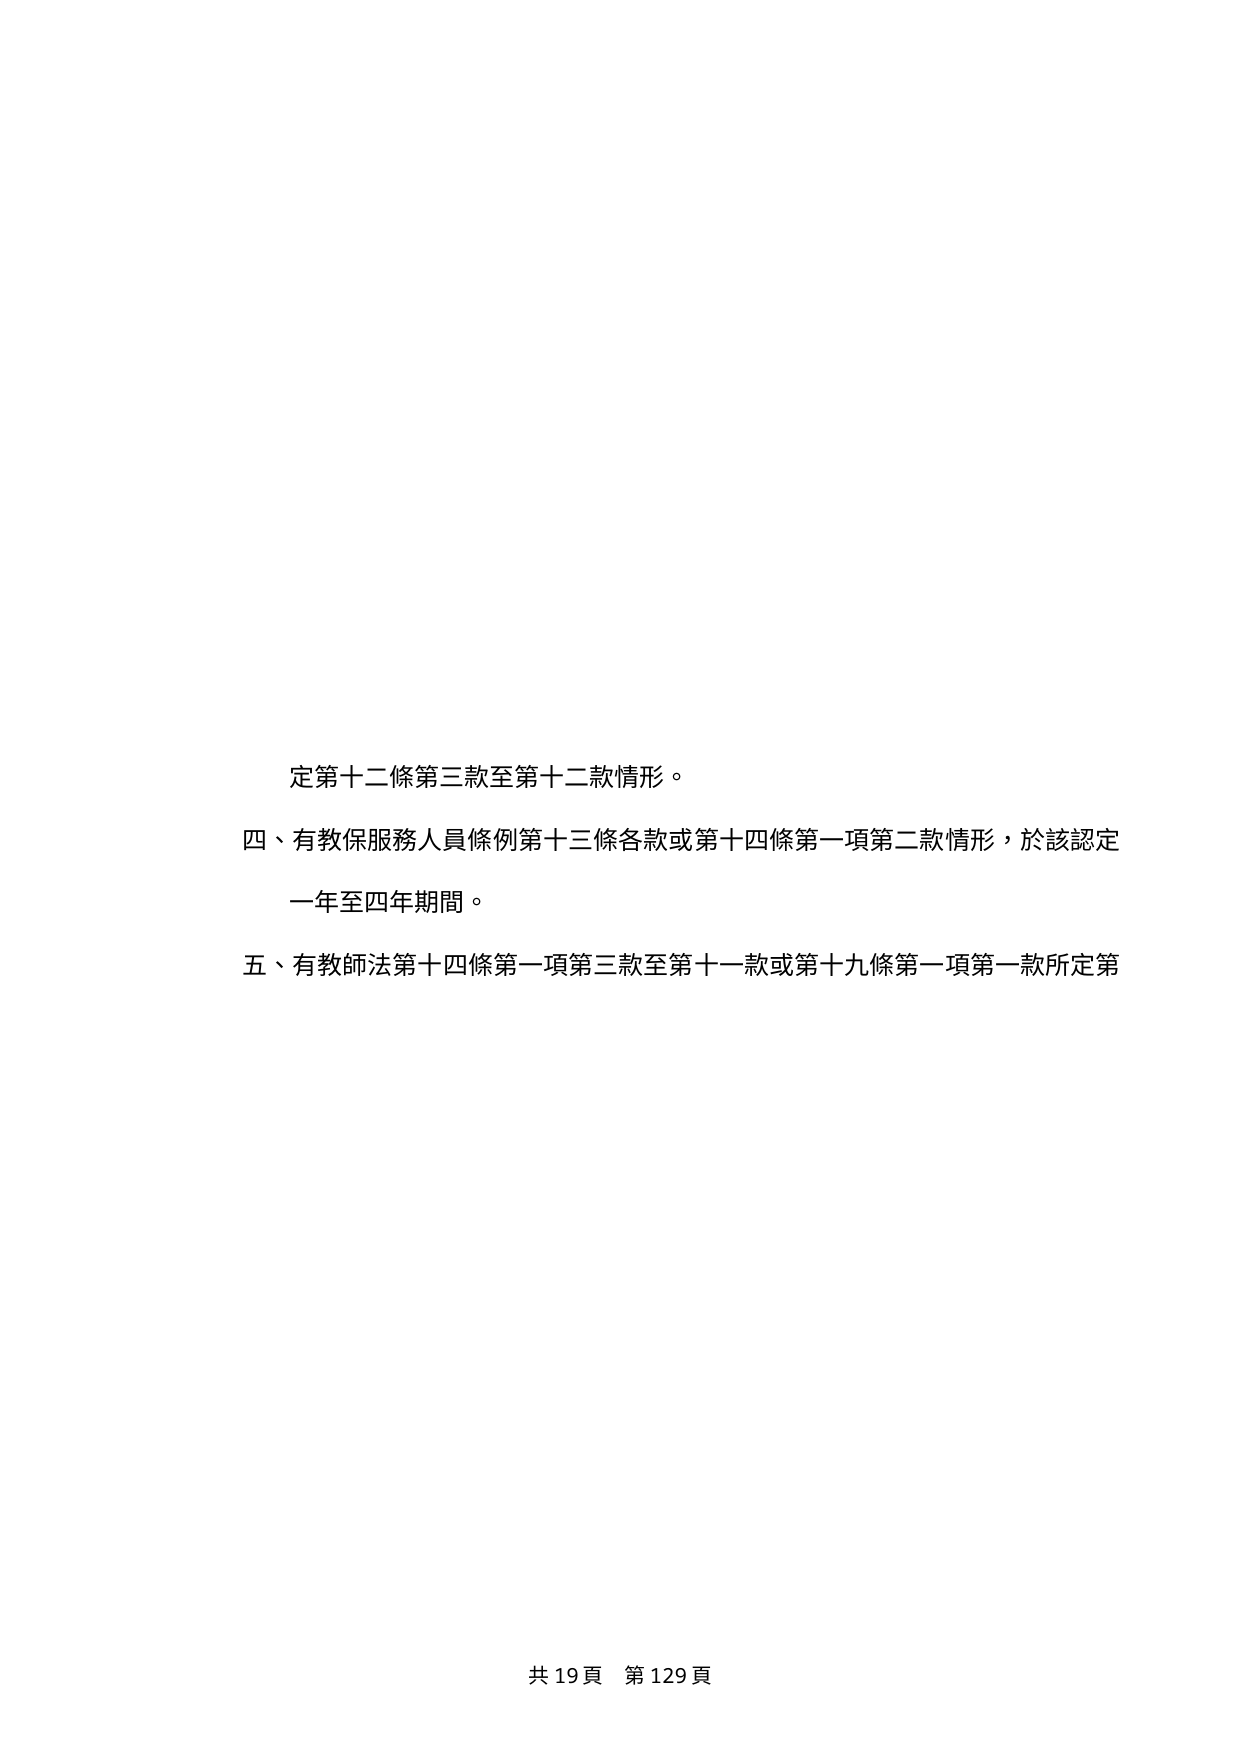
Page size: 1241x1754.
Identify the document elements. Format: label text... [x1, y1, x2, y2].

text 五、有教師法第十四條第一項第三款至第十一款或第十九條第一項第一款所定第 [242, 922, 1122, 984]
text 四、有教保服務人員條例第十三條各款或第十四條第一項第二款情形，於該認定一年至四年期間。 [242, 797, 1122, 922]
text 定第十二條第三款至第十二款情形。 [242, 734, 1122, 797]
